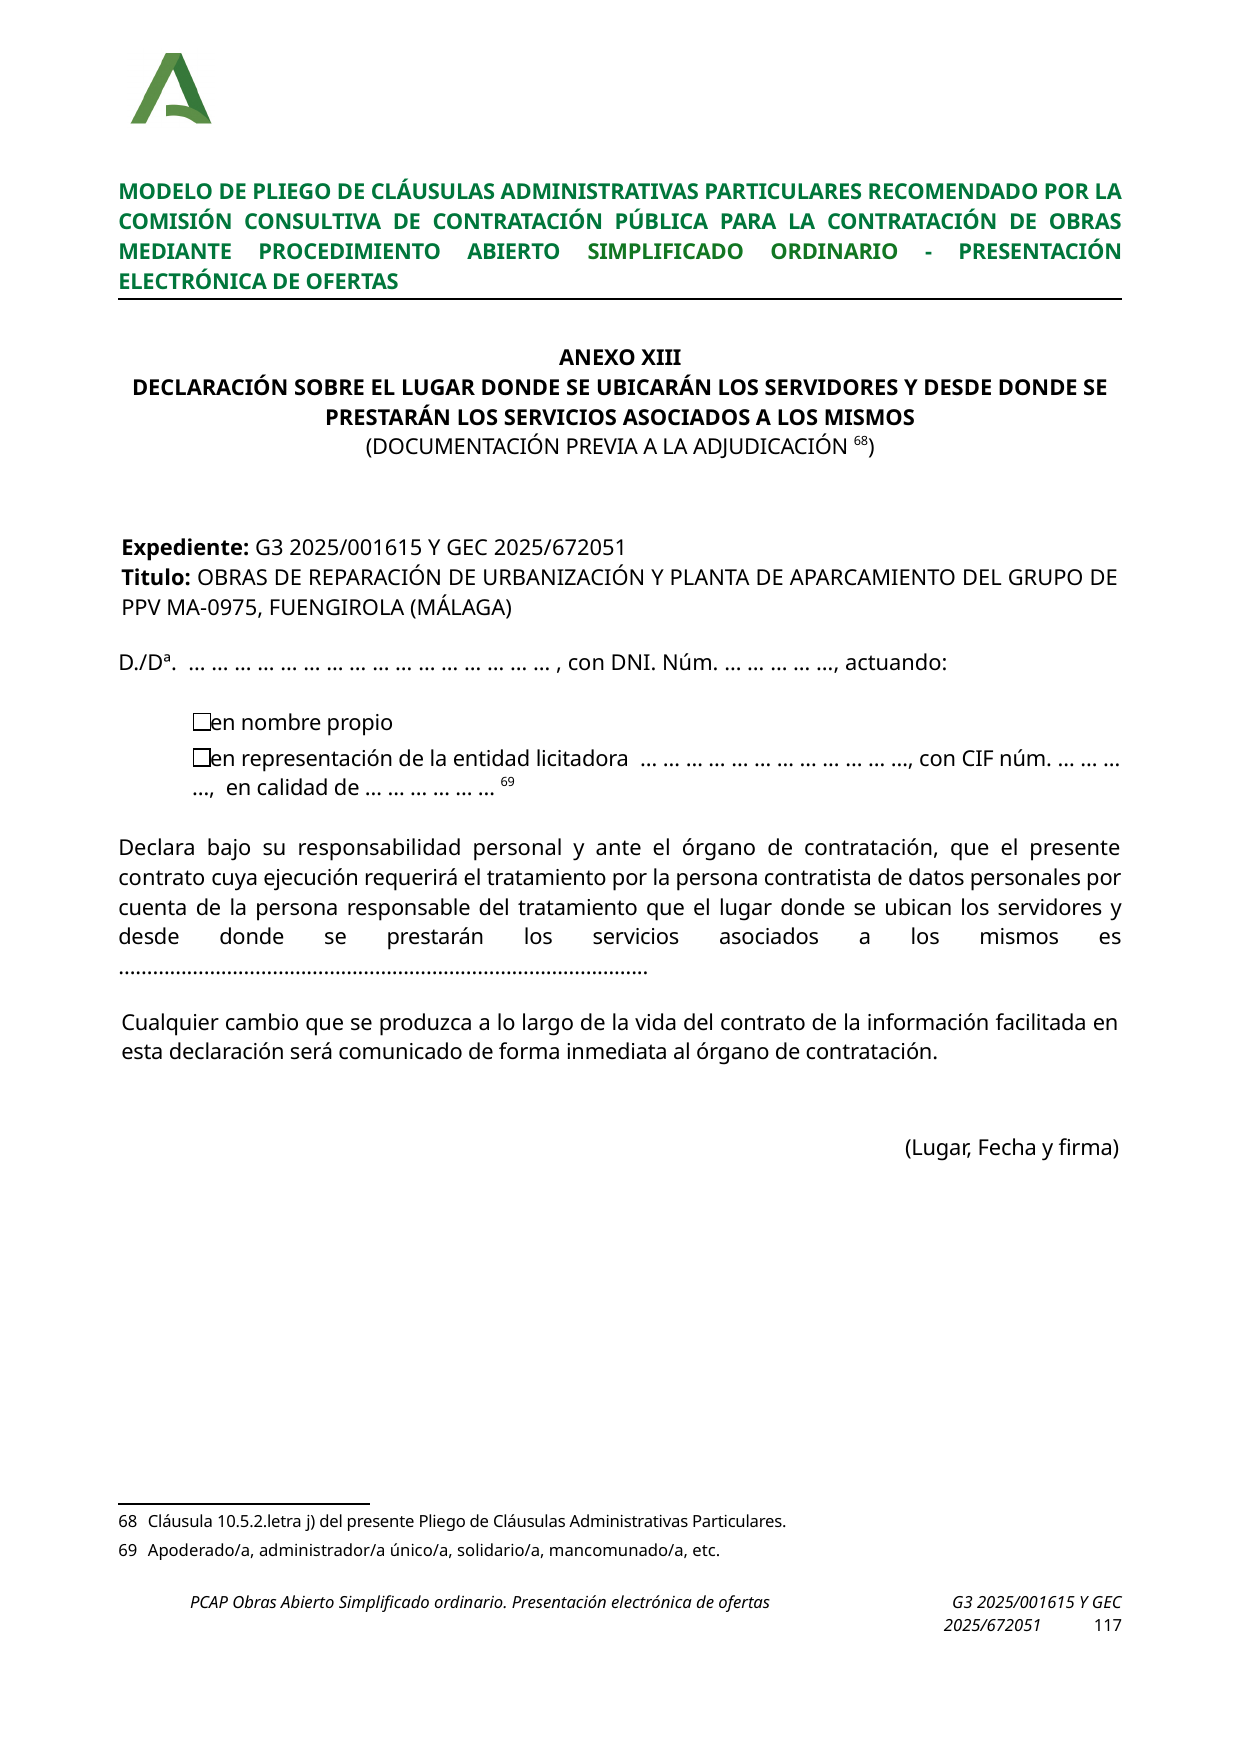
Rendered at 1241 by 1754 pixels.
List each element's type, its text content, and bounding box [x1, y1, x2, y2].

text DECLARACIÓN SOBRE EL LUGAR DONDE SE UBICARÁN LOS SERVIDORES Y DESDE DONDE SE PRESTARÁN LOS SERVICIOS ASOCIADOS A LOS MISMOS [118, 372, 1122, 431]
text Titulo: OBRAS DE REPARACIÓN DE URBANIZACIÓN Y PLANTA DE APARCAMIENTO DEL GRUPO DE PPV MA-0975, FUENGIROLA (MÁLAGA) [118, 562, 1122, 624]
text Declara bajo su responsabilidad personal y ante el órgano de contratación, que el presente contrato cuya ejecución requerirá el tratamiento por la persona contratista de datos personales por cuenta de la persona responsable del tratamiento que el lugar donde se ubican los servidores y desde donde se prestarán los servicios asociados a los mismos es ………………………………………………………………………………... [118, 832, 1122, 981]
text Apoderado/a, administrador/a único/a, solidario/a, mancomunado/a, etc. [118, 1538, 1122, 1561]
text (Lugar, Fecha y firma) [118, 1129, 1122, 1161]
text en representación de la entidad licitadora … … … … … … … … … … … …, con CIF núm. … … … …, en calidad de … … … … … … [192, 743, 1122, 802]
text Cualquier cambio que se produzca a lo largo de la vida del contrato de la información facilitada en esta declaración será comunicado de forma inmediata al órgano de contratación. [118, 1007, 1122, 1066]
text Cláusula 10.5.2.letra j) del presente Pliego de Cláusulas Administrativas Particulares. [118, 1509, 1122, 1532]
text MODELO DE PLIEGO DE CLÁUSULAS ADMINISTRATIVAS PARTICULARES RECOMENDADO POR LA COMISIÓN CONSULTIVA DE CONTRATACIÓN PÚBLICA PARA LA CONTRATACIÓN DE OBRAS MEDIANTE PROCEDIMIENTO ABIERTO SIMPLIFICADO ORDINARIO - PRESENTACIÓN ELECTRÓNICA DE OFERTAS [118, 176, 1122, 298]
picture [127, 48, 216, 128]
text (DOCUMENTACIÓN PREVIA A LA ADJUDICACIÓN ) [118, 431, 1122, 461]
text Expediente: G3 2025/001615 Y GEC 2025/672051 [118, 529, 1122, 562]
text en nombre propio [192, 707, 1122, 737]
text D./Dª. … … … … … … … … … … … … … … … … , con DNI. Núm. … … … … …, actuando: [118, 647, 1122, 677]
text ANEXO XIII [118, 342, 1122, 372]
